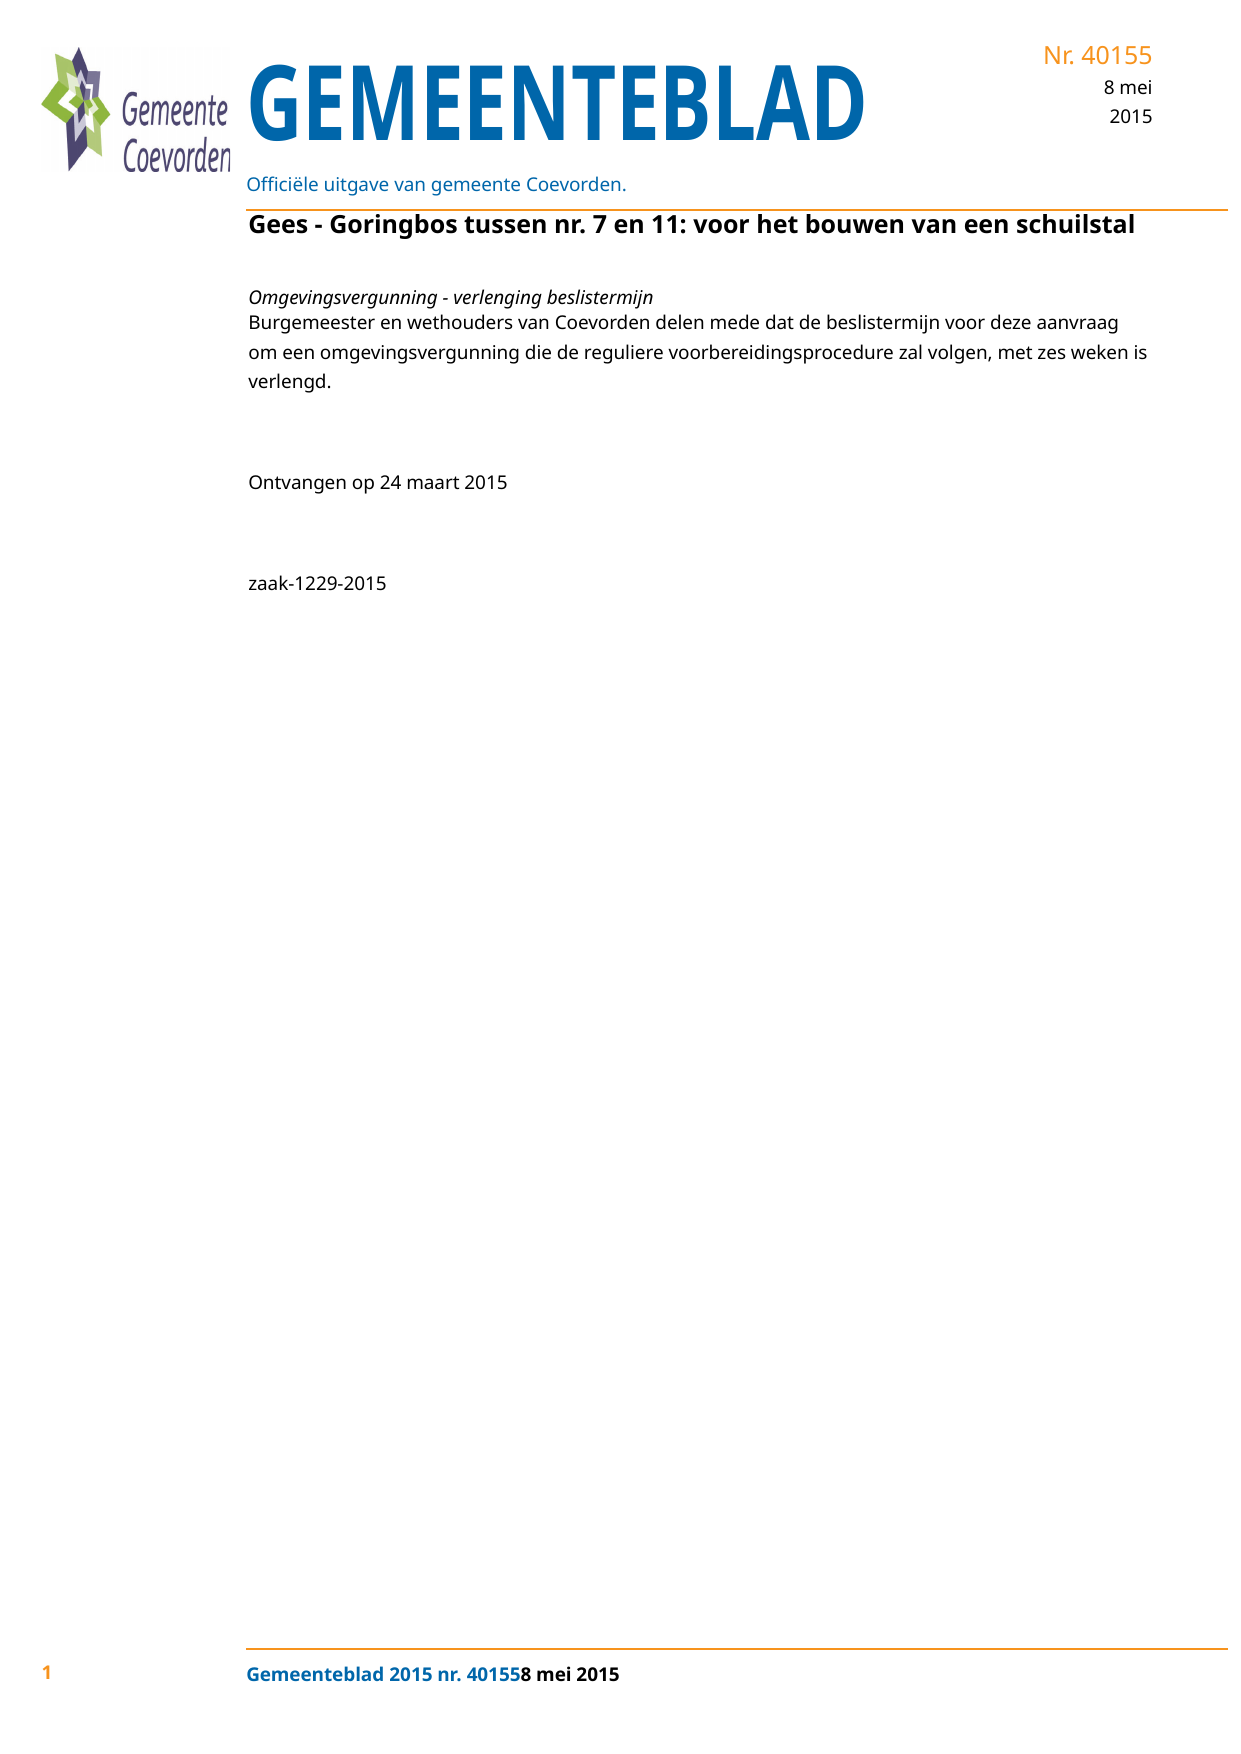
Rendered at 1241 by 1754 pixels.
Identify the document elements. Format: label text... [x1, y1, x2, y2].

text Omgevingsvergunning - verlenging beslistermijn [248, 284, 1152, 309]
text zaak-1229-2015 [248, 570, 1152, 596]
picture [41, 47, 231, 172]
text Gees - Goringbos tussen nr. 7 en 11: voor het bouwen van een schuilstal [248, 211, 1152, 241]
text Burgemeester en wethouders van Coevorden delen mede dat de beslistermijn voor deze aanvraag om een omgevingsvergunning die de reguliere voorbereidingsprocedure zal volgen, met zes weken is verlengd. [248, 309, 1152, 394]
text Ontvangen op 24 maart 2015 [248, 469, 1152, 495]
